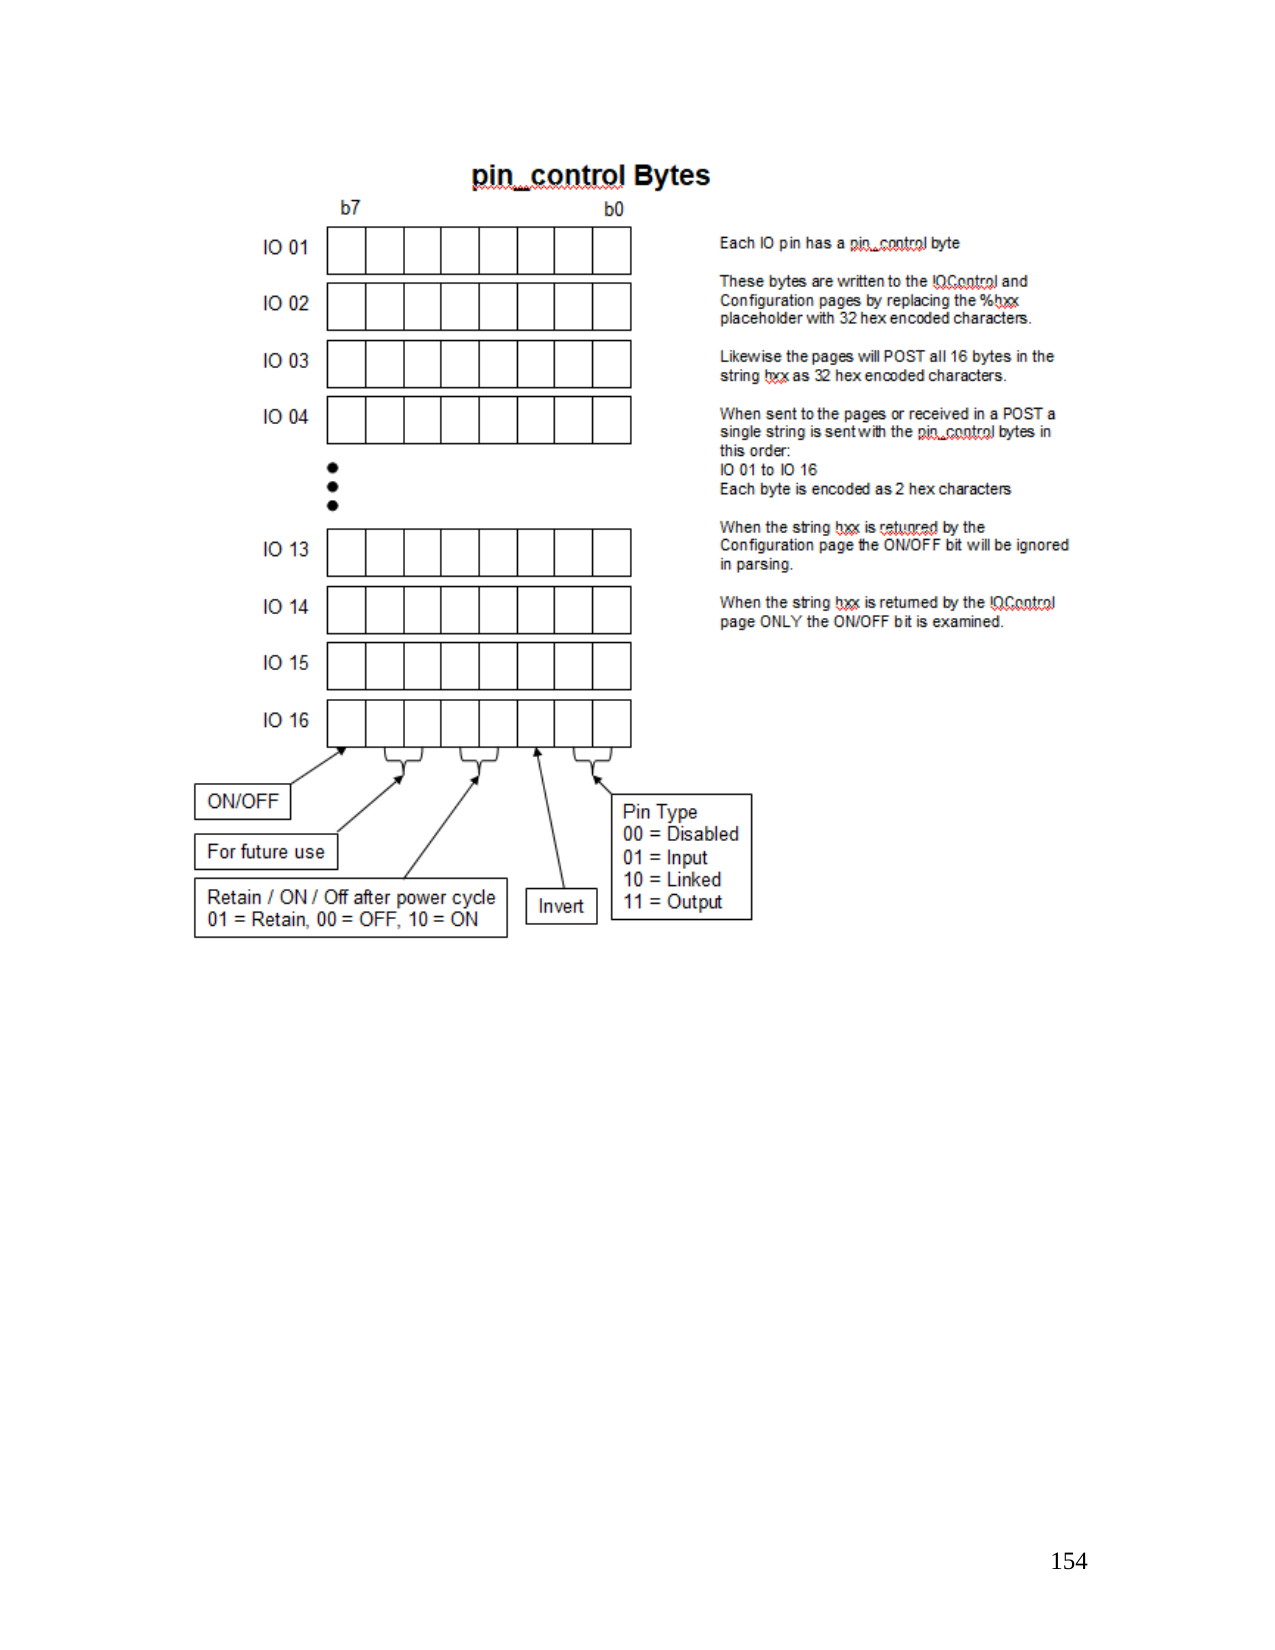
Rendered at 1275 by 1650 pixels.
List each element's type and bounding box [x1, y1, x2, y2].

picture [187, 150, 1087, 947]
